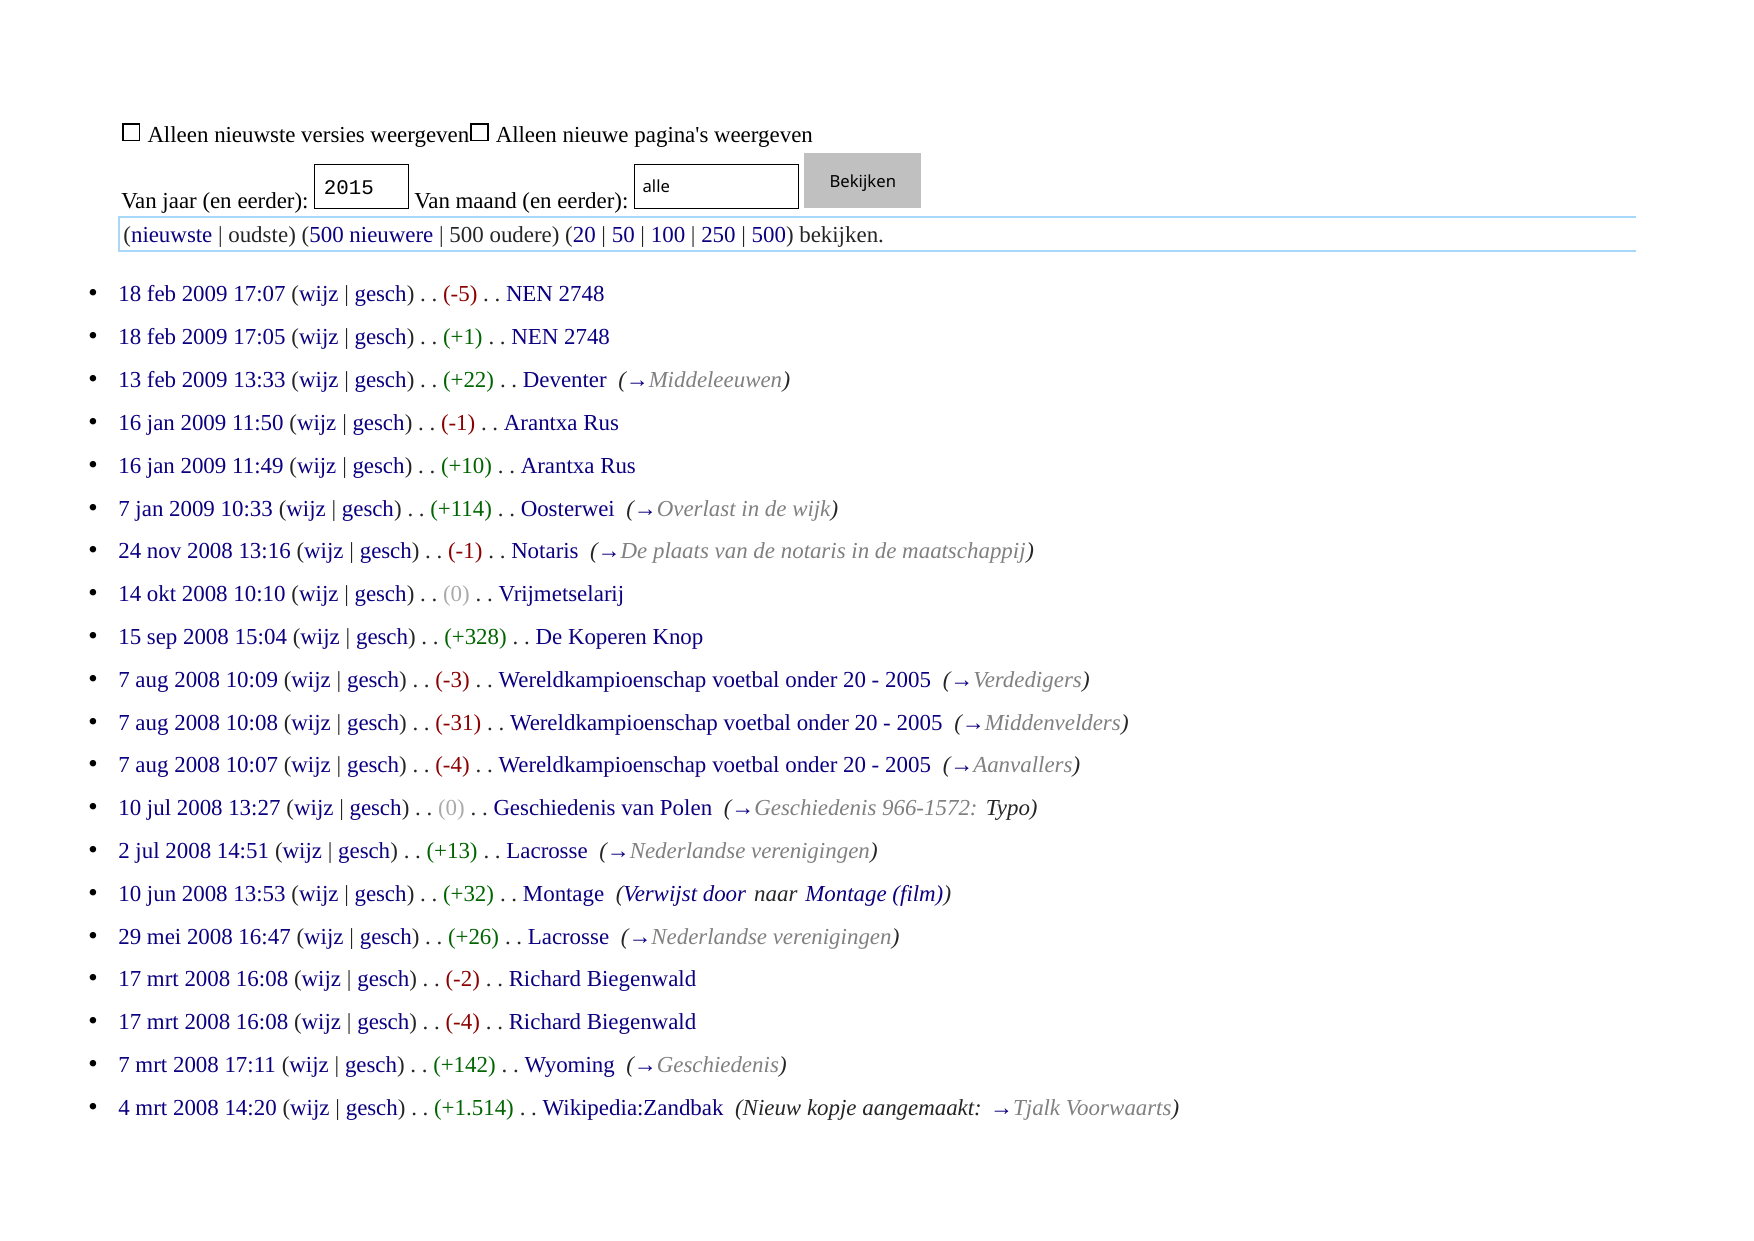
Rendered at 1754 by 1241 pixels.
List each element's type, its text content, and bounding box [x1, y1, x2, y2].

table_cell Alleen nieuwste versies weergeven Alleen nieuwe pagina's weergeven [118, 118, 1087, 150]
list 15 sep 2008 15:04 (wijz | gesch) . . (+328)‎ . . De Koperen Knop ‎ [118, 623, 1636, 650]
list 4 mrt 2008 14:20 (wijz | gesch) . . (+1.514)‎ . . Wikipedia:Zandbak ‎ (Nieuw kopje aangemaakt: →‎Tjalk Voorwaarts) [118, 1094, 1636, 1121]
list 14 okt 2008 10:10 (wijz | gesch) . . (0)‎ . . Vrijmetselarij ‎ [118, 580, 1636, 607]
list 16 jan 2009 11:50 (wijz | gesch) . . (-1)‎ . . Arantxa Rus ‎ [118, 409, 1636, 436]
table_cell Van jaar (en eerder): Van maand (en eerder): [118, 150, 1087, 216]
list 10 jul 2008 13:27 (wijz | gesch) . . (0)‎ . . Geschiedenis van Polen ‎ (→‎Geschiedenis 966-1572: Typo) [118, 794, 1636, 821]
list 13 feb 2009 13:33 (wijz | gesch) . . (+22)‎ . . Deventer ‎ (→‎Middeleeuwen) [118, 366, 1636, 393]
text (nieuwste | oudste) (500 nieuwere | 500 oudere) (20 | 50 | 100 | 250 | 500) bekijken. [120, 218, 1636, 250]
list 10 jun 2008 13:53 (wijz | gesch) . . (+32)‎ . . Montage ‎ (Verwijst door naar Montage (film)) [118, 880, 1636, 907]
list 16 jan 2009 11:49 (wijz | gesch) . . (+10)‎ . . Arantxa Rus ‎ [118, 452, 1636, 478]
list 17 mrt 2008 16:08 (wijz | gesch) . . (-4)‎ . . Richard Biegenwald ‎ [118, 1008, 1636, 1035]
list 2 jul 2008 14:51 (wijz | gesch) . . (+13)‎ . . Lacrosse ‎ (→‎Nederlandse verenigingen) [118, 837, 1636, 864]
list 17 mrt 2008 16:08 (wijz | gesch) . . (-2)‎ . . Richard Biegenwald ‎ [118, 966, 1636, 992]
list 18 feb 2009 17:07 (wijz | gesch) . . (-5)‎ . . NEN 2748 ‎ [118, 281, 1636, 307]
list 7 jan 2009 10:33 (wijz | gesch) . . (+114)‎ . . Oosterwei ‎ (→‎Overlast in de wijk) [118, 494, 1636, 521]
list 7 mrt 2008 17:11 (wijz | gesch) . . (+142)‎ . . Wyoming ‎ (→‎Geschiedenis) [118, 1051, 1636, 1078]
list 7 aug 2008 10:08 (wijz | gesch) . . (-31)‎ . . Wereldkampioenschap voetbal onder 20 - 2005 ‎ (→‎Middenvelders) [118, 709, 1636, 735]
list 18 feb 2009 17:05 (wijz | gesch) . . (+1)‎ . . NEN 2748 ‎ [118, 323, 1636, 350]
list 24 nov 2008 13:16 (wijz | gesch) . . (-1)‎ . . Notaris ‎ (→‎De plaats van de notaris in de maatschappij) [118, 537, 1636, 564]
list 7 aug 2008 10:07 (wijz | gesch) . . (-4)‎ . . Wereldkampioenschap voetbal onder 20 - 2005 ‎ (→‎Aanvallers) [118, 751, 1636, 778]
list 7 aug 2008 10:09 (wijz | gesch) . . (-3)‎ . . Wereldkampioenschap voetbal onder 20 - 2005 ‎ (→‎Verdedigers) [118, 666, 1636, 693]
list 29 mei 2008 16:47 (wijz | gesch) . . (+26)‎ . . Lacrosse ‎ (→‎Nederlandse verenigingen) [118, 923, 1636, 949]
